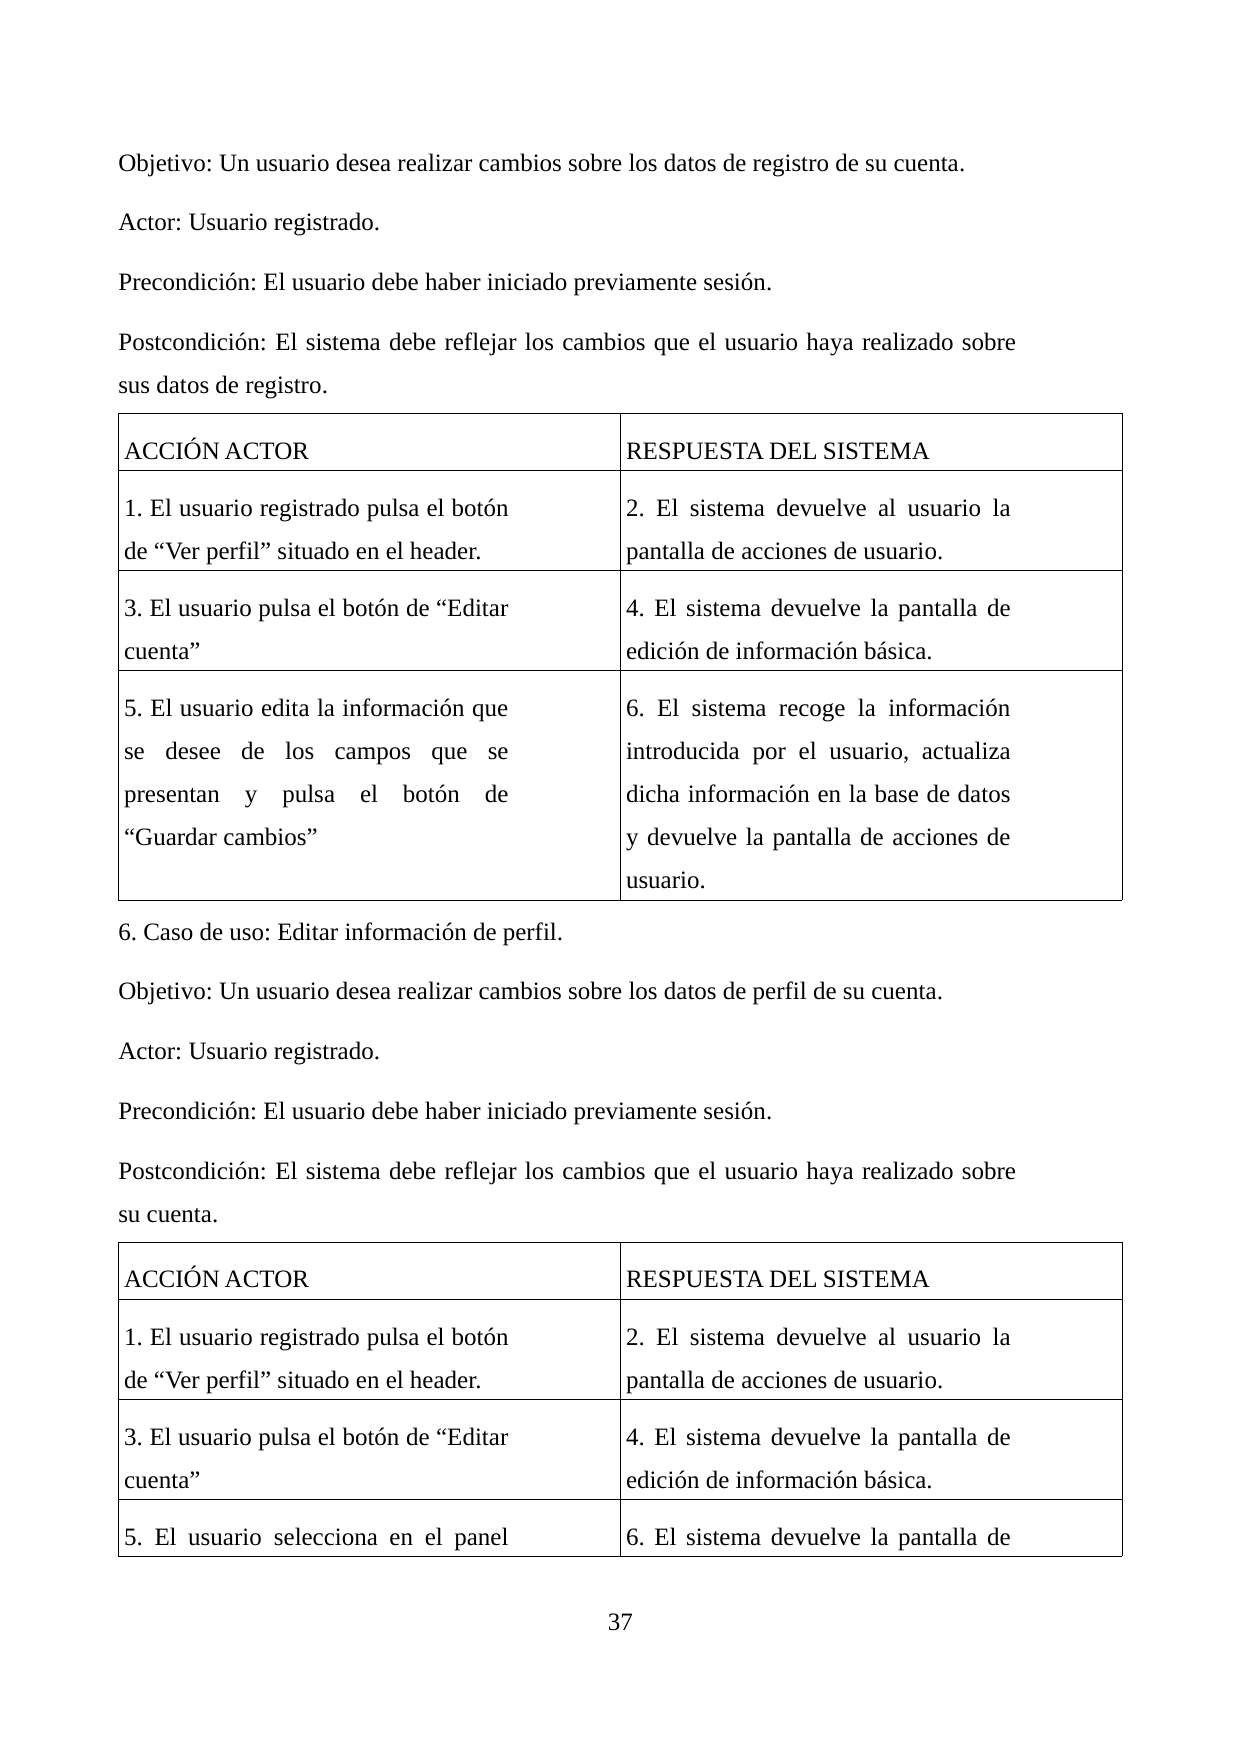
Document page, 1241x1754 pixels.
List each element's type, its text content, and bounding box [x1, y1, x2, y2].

table_cell 5. El usuario selecciona en el panel [119, 1500, 620, 1556]
table_header ACCIÓN ACTOR [119, 414, 620, 470]
table_cell 1. El usuario registrado pulsa el botón de “Ver perfil” situado en el header. [119, 1300, 620, 1399]
table_cell 3. El usuario pulsa el botón de “Editar cuenta” [119, 1400, 620, 1499]
text Postcondición: El sistema debe reflejar los cambios que el usuario haya realizado sobre sus datos de registro. [118, 327, 1017, 399]
text Precondición: El usuario debe haber iniciado previamente sesión. [118, 267, 1017, 296]
text Objetivo: Un usuario desea realizar cambios sobre los datos de perfil de su cuenta. [118, 976, 1017, 1005]
text Actor: Usuario registrado. [118, 1036, 1017, 1065]
table_cell 5. El usuario edita la información que se desee de los campos que se presentan y pulsa el botón de “Guardar cambios” [119, 671, 620, 900]
text Actor: Usuario registrado. [118, 207, 1017, 236]
table_cell 6. El sistema devuelve la pantalla de [621, 1500, 1122, 1556]
text Objetivo: Un usuario desea realizar cambios sobre los datos de registro de su cuenta. [118, 148, 1017, 176]
table_header RESPUESTA DEL SISTEMA [621, 414, 1122, 470]
table_cell 2. El sistema devuelve al usuario la pantalla de acciones de usuario. [621, 1300, 1122, 1399]
text 6. Caso de uso: Editar información de perfil. [118, 917, 1017, 945]
table_cell 6. El sistema recoge la información introducida por el usuario, actualiza dicha información en la base de datos y devuelve la pantalla de acciones de usuario. [621, 671, 1122, 900]
text Postcondición: El sistema debe reflejar los cambios que el usuario haya realizado sobre su cuenta. [118, 1156, 1017, 1228]
table_cell 2. El sistema devuelve al usuario la pantalla de acciones de usuario. [621, 471, 1122, 570]
table_cell 1. El usuario registrado pulsa el botón de “Ver perfil” situado en el header. [119, 471, 620, 570]
table_cell 4. El sistema devuelve la pantalla de edición de información básica. [621, 1400, 1122, 1499]
text Precondición: El usuario debe haber iniciado previamente sesión. [118, 1096, 1017, 1125]
table_header ACCIÓN ACTOR [119, 1243, 620, 1299]
table_cell 3. El usuario pulsa el botón de “Editar cuenta” [119, 571, 620, 670]
table_header RESPUESTA DEL SISTEMA [621, 1243, 1122, 1299]
table_cell 4. El sistema devuelve la pantalla de edición de información básica. [621, 571, 1122, 670]
